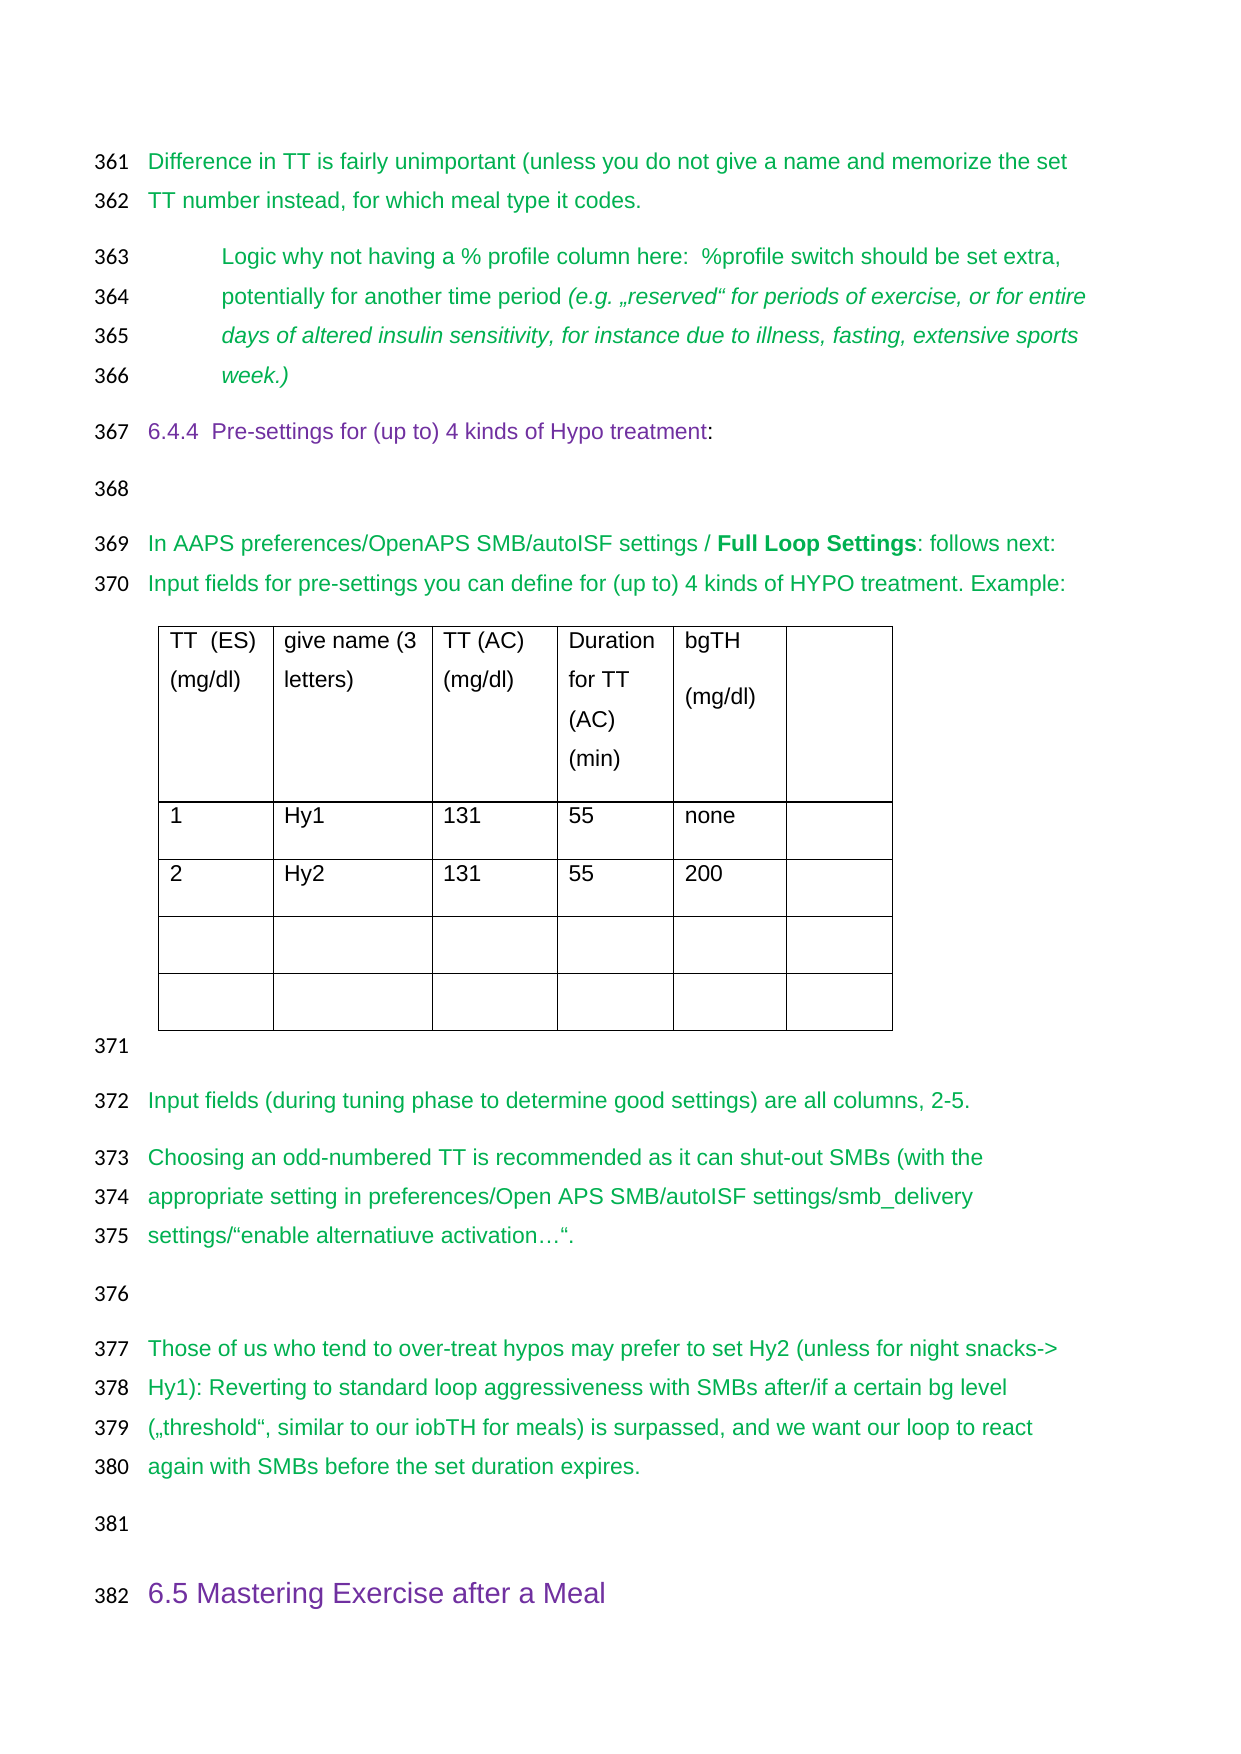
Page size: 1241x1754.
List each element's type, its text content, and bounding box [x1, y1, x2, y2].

text Choosing an odd-numbered TT is recommended as it can shut-out SMBs (with the appropriate setting in preferences/Open APS SMB/autoISF settings/smb_delivery settings/“enable alternatiuve activation…“. [148, 1143, 1093, 1249]
table_cell [787, 974, 892, 1030]
text Difference in TT is fairly unimportant (unless you do not give a name and memorize the set TT number instead, for which meal type it codes. [148, 148, 1093, 213]
table_cell [433, 974, 557, 1030]
text Those of us who tend to over-treat hypos may prefer to set Hy2 (unless for night snacks-> Hy1): Reverting to standard loop aggressiveness with SMBs after/if a certain bg level („threshold“, similar to our iobTH for meals) is surpassed, and we want our loop to react again with SMBs before the set duration expires. [148, 1335, 1093, 1479]
table_cell 131 [433, 803, 557, 858]
table_cell none [674, 803, 786, 858]
table_header TT (AC) (mg/dl) [433, 627, 557, 801]
table_header TT (ES) (mg/dl) [159, 627, 273, 801]
table_cell [787, 917, 892, 973]
table_cell 55 [558, 803, 673, 858]
table_cell 2 [159, 860, 273, 916]
table_header Duration for TT (AC) (min) [558, 627, 673, 801]
text 6.4.4 Pre-settings for (up to) 4 kinds of Hypo treatment: [148, 418, 1093, 444]
text Input fields (during tuning phase to determine good settings) are all columns, 2-5. [148, 1087, 1093, 1114]
table_cell Hy1 [274, 803, 432, 858]
table_cell 55 [558, 860, 673, 916]
table_cell 1 [159, 803, 273, 858]
text In AAPS preferences/OpenAPS SMB/autoISF settings / Full Loop Settings: follows next: Input fields for pre-settings you can define for (up to) 4 kinds of HYPO treatment. Example: [148, 530, 1093, 596]
table_cell [274, 974, 432, 1030]
text 6.5 Mastering Exercise after a Meal [148, 1576, 1093, 1610]
table_cell [674, 974, 786, 1030]
table_cell 200 [674, 860, 786, 916]
table_cell [674, 917, 786, 973]
table_cell [274, 917, 432, 973]
table_cell [159, 974, 273, 1030]
table_cell [433, 917, 557, 973]
table_cell [558, 974, 673, 1030]
table_header bgTH (mg/dl) [674, 627, 786, 801]
table_header [787, 627, 892, 801]
table_cell [159, 917, 273, 973]
table_cell [787, 860, 892, 916]
table_cell [558, 917, 673, 973]
text Logic why not having a % profile column here: %profile switch should be set extra, potentially for another time period (e.g. „reserved“ for periods of exercise, or for entire days of altered insulin sensitivity, for instance due to illness, fasting, extensive sports week.) [221, 243, 1093, 388]
table_cell Hy2 [274, 860, 432, 916]
table_header give name (3 letters) [274, 627, 432, 801]
table_cell 131 [433, 860, 557, 916]
table_cell [787, 803, 892, 858]
